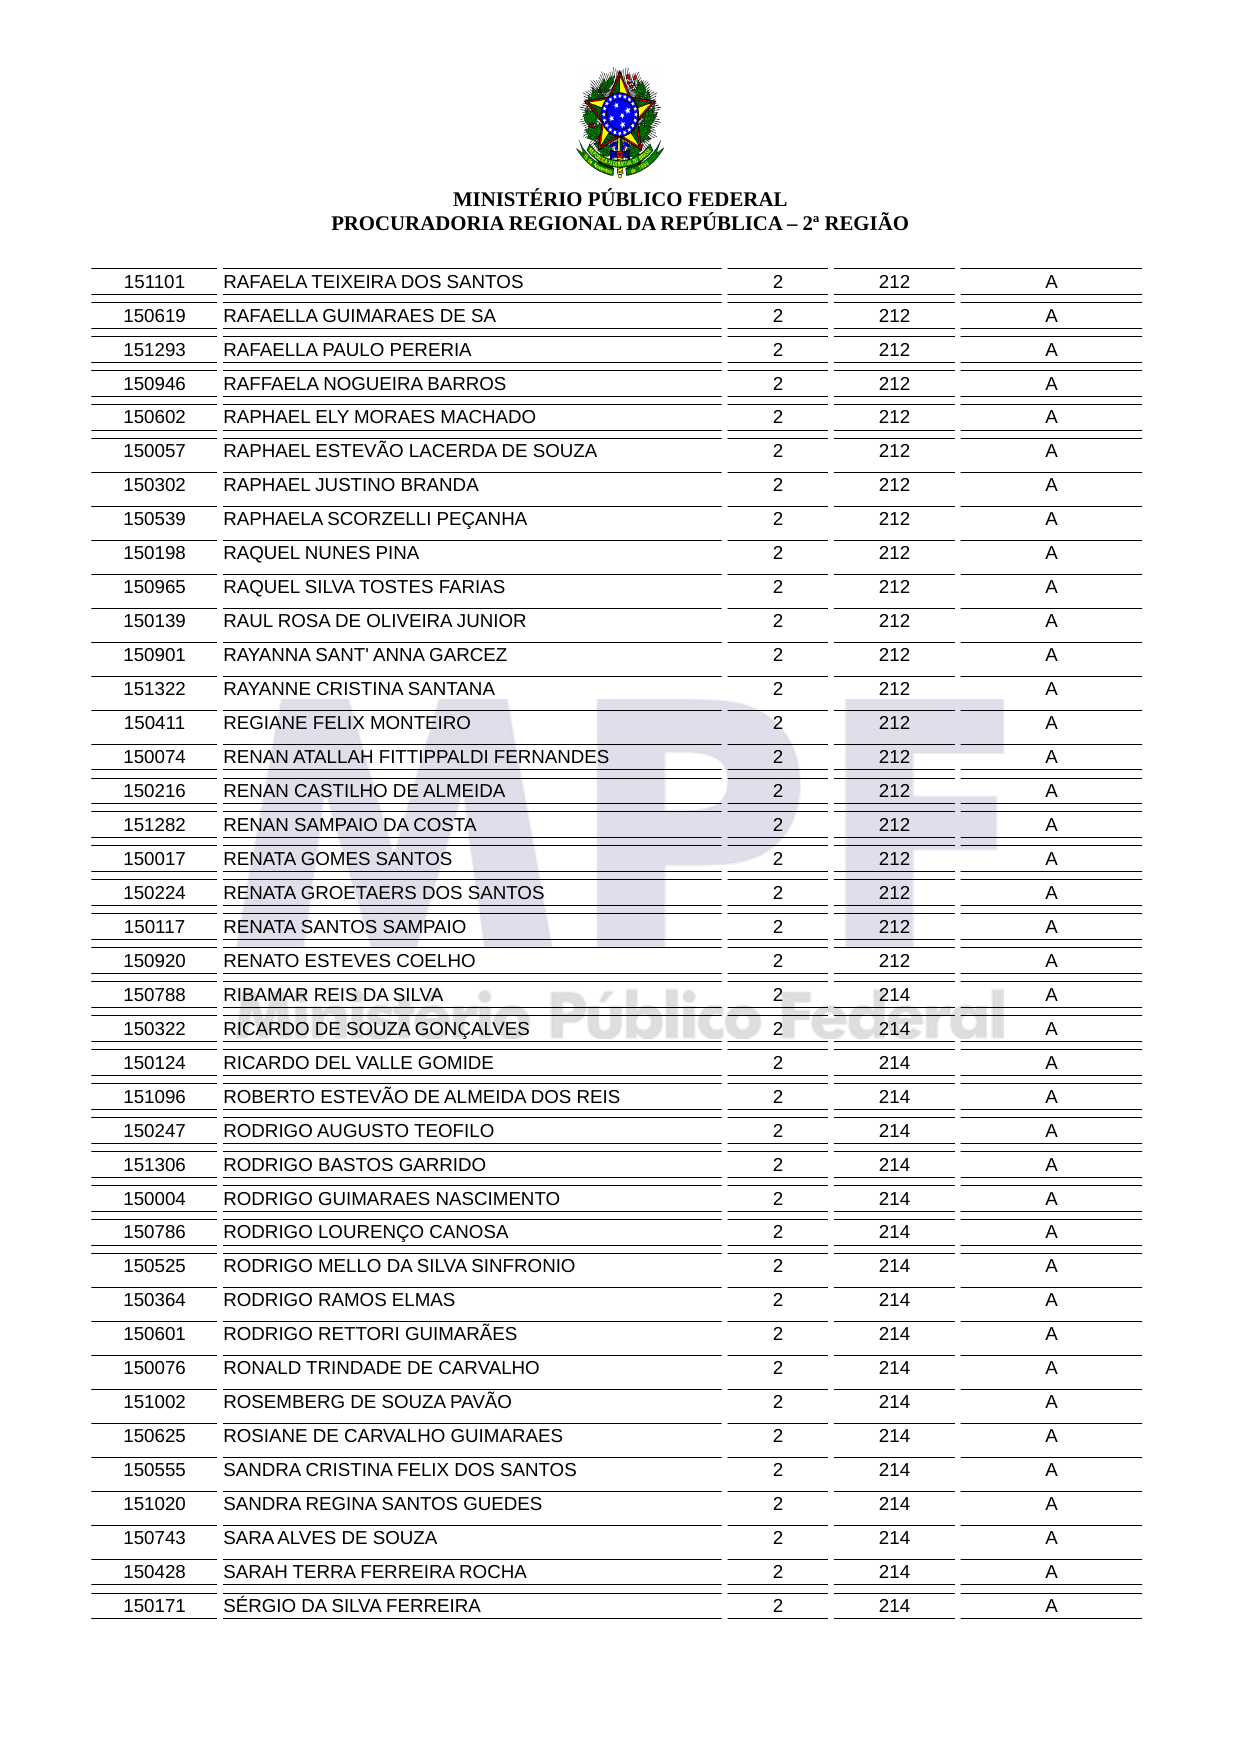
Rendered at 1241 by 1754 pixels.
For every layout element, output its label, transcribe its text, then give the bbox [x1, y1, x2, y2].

table_cell RAFAELLA GUIMARAES DE SA [220, 298, 725, 332]
table_cell RAYANNE CRISTINA SANTANA [220, 672, 725, 706]
table_cell 151020 [89, 1487, 220, 1521]
table_cell 2 [725, 808, 831, 842]
table_cell 212 [831, 400, 958, 434]
table_cell A [958, 468, 1145, 502]
table_cell A [958, 1555, 1145, 1589]
table_cell 150216 [89, 774, 220, 808]
table_cell [1145, 774, 1152, 808]
table_cell [1145, 1215, 1152, 1249]
table_cell 2 [725, 366, 831, 400]
table_cell 151322 [89, 672, 220, 706]
table_cell A [958, 1079, 1145, 1113]
table_cell 2 [725, 1079, 831, 1113]
table_cell 2 [725, 944, 831, 977]
table_cell [1145, 1453, 1152, 1487]
table_cell 151282 [89, 808, 220, 842]
table_cell [1145, 1079, 1152, 1113]
table_cell A [958, 1521, 1145, 1555]
table_cell 212 [831, 672, 958, 706]
table_cell ROSEMBERG DE SOUZA PAVÃO [220, 1385, 725, 1419]
table_cell A [958, 706, 1145, 740]
table_cell [1145, 1589, 1152, 1623]
table_cell 214 [831, 1419, 958, 1453]
table_cell [1145, 944, 1152, 977]
table_cell RENAN CASTILHO DE ALMEIDA [220, 774, 725, 808]
table_cell RENAN ATALLAH FITTIPPALDI FERNANDES [220, 740, 725, 774]
table_cell A [958, 910, 1145, 943]
table_cell [1145, 502, 1152, 536]
table_cell [1145, 434, 1152, 468]
table_cell 150920 [89, 944, 220, 977]
table_cell 212 [831, 434, 958, 468]
table_cell 212 [831, 604, 958, 638]
table_cell [1145, 264, 1152, 298]
table_cell 150788 [89, 978, 220, 1011]
table_cell A [958, 570, 1145, 604]
table_cell RONALD TRINDADE DE CARVALHO [220, 1351, 725, 1385]
table_cell A [958, 1147, 1145, 1181]
table_cell [1145, 1487, 1152, 1521]
table_cell 2 [725, 1555, 831, 1589]
table_cell RICARDO DE SOUZA GONÇALVES [220, 1011, 725, 1045]
table_cell A [958, 944, 1145, 977]
table_cell 150625 [89, 1419, 220, 1453]
table_cell 212 [831, 740, 958, 774]
table_cell [1145, 1283, 1152, 1317]
table_cell [1145, 1555, 1152, 1589]
table_cell 212 [831, 536, 958, 570]
table_cell [1145, 1521, 1152, 1555]
table_cell 150743 [89, 1521, 220, 1555]
table_cell [1145, 978, 1152, 1011]
table_cell 214 [831, 1011, 958, 1045]
table_cell A [958, 1589, 1145, 1623]
table_cell A [958, 502, 1145, 536]
table_cell 212 [831, 468, 958, 502]
table_cell [1145, 468, 1152, 502]
table_cell 151293 [89, 332, 220, 366]
table_cell A [958, 672, 1145, 706]
table_cell 150525 [89, 1249, 220, 1283]
table_cell SARAH TERRA FERREIRA ROCHA [220, 1555, 725, 1589]
table_cell [1145, 842, 1152, 876]
table_cell 150171 [89, 1589, 220, 1623]
table_cell 212 [831, 808, 958, 842]
table_cell 2 [725, 264, 831, 298]
table_cell RAQUEL SILVA TOSTES FARIAS [220, 570, 725, 604]
table_cell A [958, 604, 1145, 638]
table_cell RODRIGO GUIMARAES NASCIMENTO [220, 1181, 725, 1215]
table_cell [1145, 808, 1152, 842]
table_cell 2 [725, 298, 831, 332]
table_cell [1145, 672, 1152, 706]
table_cell ROBERTO ESTEVÃO DE ALMEIDA DOS REIS [220, 1079, 725, 1113]
table_cell A [958, 638, 1145, 672]
table_cell 150198 [89, 536, 220, 570]
table_cell 214 [831, 1079, 958, 1113]
table_cell A [958, 1215, 1145, 1249]
table_cell A [958, 842, 1145, 876]
table_cell [1145, 332, 1152, 366]
table_cell 212 [831, 842, 958, 876]
table_cell SANDRA REGINA SANTOS GUEDES [220, 1487, 725, 1521]
table_cell 150428 [89, 1555, 220, 1589]
table_cell 150619 [89, 298, 220, 332]
table_cell RODRIGO RETTORI GUIMARÃES [220, 1317, 725, 1351]
table_cell RENATA GROETAERS DOS SANTOS [220, 876, 725, 909]
table_cell 2 [725, 1045, 831, 1079]
table_cell A [958, 332, 1145, 366]
table_cell 2 [725, 400, 831, 434]
table_cell RAPHAEL ELY MORAES MACHADO [220, 400, 725, 434]
table_cell 150946 [89, 366, 220, 400]
table_cell 150124 [89, 1045, 220, 1079]
table_cell 2 [725, 434, 831, 468]
table_cell RAFAELA TEIXEIRA DOS SANTOS [220, 264, 725, 298]
table_cell 2 [725, 1283, 831, 1317]
table_cell 212 [831, 706, 958, 740]
table_cell [1145, 1113, 1152, 1147]
table_cell 214 [831, 1351, 958, 1385]
table_cell A [958, 1351, 1145, 1385]
table_cell RAYANNA SANT' ANNA GARCEZ [220, 638, 725, 672]
table_cell [1145, 1011, 1152, 1045]
table_cell 2 [725, 672, 831, 706]
table_cell 2 [725, 706, 831, 740]
table_cell 2 [725, 1113, 831, 1147]
table_cell A [958, 774, 1145, 808]
table_cell 214 [831, 1147, 958, 1181]
table_cell RODRIGO AUGUSTO TEOFILO [220, 1113, 725, 1147]
table_cell 2 [725, 1249, 831, 1283]
table_cell RAPHAELA SCORZELLI PEÇANHA [220, 502, 725, 536]
table_cell 2 [725, 332, 831, 366]
table_cell 212 [831, 298, 958, 332]
table_cell A [958, 1045, 1145, 1079]
table_cell 214 [831, 1181, 958, 1215]
table_cell 214 [831, 1215, 958, 1249]
table_cell RAPHAEL JUSTINO BRANDA [220, 468, 725, 502]
table_cell A [958, 1317, 1145, 1351]
table_cell RENATA GOMES SANTOS [220, 842, 725, 876]
table_cell 150017 [89, 842, 220, 876]
table_cell RAUL ROSA DE OLIVEIRA JUNIOR [220, 604, 725, 638]
table_cell 214 [831, 1385, 958, 1419]
table_cell 2 [725, 1419, 831, 1453]
table_cell [1145, 1181, 1152, 1215]
table_cell A [958, 1113, 1145, 1147]
table_cell 214 [831, 978, 958, 1011]
table_cell [1145, 1419, 1152, 1453]
table_cell 212 [831, 944, 958, 977]
table_cell 150139 [89, 604, 220, 638]
table_cell RIBAMAR REIS DA SILVA [220, 978, 725, 1011]
table_cell 150224 [89, 876, 220, 909]
table_cell [1145, 366, 1152, 400]
table_cell 214 [831, 1113, 958, 1147]
table_cell 212 [831, 876, 958, 909]
table_cell A [958, 536, 1145, 570]
table_cell 150364 [89, 1283, 220, 1317]
table_cell 2 [725, 1317, 831, 1351]
table_cell 150555 [89, 1453, 220, 1487]
table_cell 150601 [89, 1317, 220, 1351]
table_cell 2 [725, 1453, 831, 1487]
table_cell 2 [725, 502, 831, 536]
table_cell SANDRA CRISTINA FELIX DOS SANTOS [220, 1453, 725, 1487]
table_cell A [958, 1453, 1145, 1487]
table_cell 2 [725, 1147, 831, 1181]
table_cell 2 [725, 1011, 831, 1045]
table_cell [1145, 876, 1152, 909]
table_cell [1145, 298, 1152, 332]
table_cell [1145, 910, 1152, 943]
table_cell 151101 [89, 264, 220, 298]
table_cell 212 [831, 774, 958, 808]
table_cell A [958, 978, 1145, 1011]
table_cell 2 [725, 740, 831, 774]
table_cell 2 [725, 842, 831, 876]
table_cell 150302 [89, 468, 220, 502]
table_cell RAFFAELA NOGUEIRA BARROS [220, 366, 725, 400]
table_cell 212 [831, 502, 958, 536]
table_cell A [958, 1249, 1145, 1283]
table_cell 2 [725, 978, 831, 1011]
table_cell SARA ALVES DE SOUZA [220, 1521, 725, 1555]
table_cell [1145, 570, 1152, 604]
table_cell 214 [831, 1453, 958, 1487]
table_cell 2 [725, 910, 831, 943]
table_cell 214 [831, 1589, 958, 1623]
table_cell [1145, 638, 1152, 672]
table_cell 2 [725, 1521, 831, 1555]
table_cell A [958, 1283, 1145, 1317]
table_cell 212 [831, 264, 958, 298]
table_cell RAFAELLA PAULO PERERIA [220, 332, 725, 366]
table_cell 2 [725, 570, 831, 604]
table_cell 150901 [89, 638, 220, 672]
table_cell 214 [831, 1555, 958, 1589]
table_cell 2 [725, 1385, 831, 1419]
table_cell 150602 [89, 400, 220, 434]
table_cell 214 [831, 1249, 958, 1283]
table_cell 214 [831, 1521, 958, 1555]
table_cell [1145, 1045, 1152, 1079]
picture [236, 699, 1004, 1039]
table_cell 2 [725, 774, 831, 808]
table_cell 214 [831, 1317, 958, 1351]
table_cell RENATO ESTEVES COELHO [220, 944, 725, 977]
table_cell ROSIANE DE CARVALHO GUIMARAES [220, 1419, 725, 1453]
table_cell RENAN SAMPAIO DA COSTA [220, 808, 725, 842]
table_cell REGIANE FELIX MONTEIRO [220, 706, 725, 740]
table_cell 212 [831, 910, 958, 943]
table_cell 150411 [89, 706, 220, 740]
table_cell A [958, 740, 1145, 774]
table_cell 150322 [89, 1011, 220, 1045]
table_cell RAPHAEL ESTEVÃO LACERDA DE SOUZA [220, 434, 725, 468]
table_cell 214 [831, 1045, 958, 1079]
table_cell 150004 [89, 1181, 220, 1215]
table_cell A [958, 1385, 1145, 1419]
table_cell 150076 [89, 1351, 220, 1385]
table_cell A [958, 298, 1145, 332]
table_cell 2 [725, 1181, 831, 1215]
table_cell 214 [831, 1487, 958, 1521]
table_cell [1145, 740, 1152, 774]
table_cell 2 [725, 468, 831, 502]
table_cell 2 [725, 1487, 831, 1521]
table_cell 212 [831, 366, 958, 400]
table_cell [1145, 536, 1152, 570]
table_cell 150057 [89, 434, 220, 468]
table_cell [1145, 1249, 1152, 1283]
table_cell 151002 [89, 1385, 220, 1419]
table_cell RODRIGO LOURENÇO CANOSA [220, 1215, 725, 1249]
table_cell 212 [831, 332, 958, 366]
table_cell 214 [831, 1283, 958, 1317]
table_cell RENATA SANTOS SAMPAIO [220, 910, 725, 943]
table_cell RODRIGO BASTOS GARRIDO [220, 1147, 725, 1181]
table_cell 212 [831, 570, 958, 604]
table_cell [1145, 604, 1152, 638]
table_cell 150117 [89, 910, 220, 943]
table_cell A [958, 264, 1145, 298]
table_cell [1145, 400, 1152, 434]
table_cell 150786 [89, 1215, 220, 1249]
table_cell A [958, 1011, 1145, 1045]
table_cell 2 [725, 876, 831, 909]
table_cell 2 [725, 1215, 831, 1249]
table_cell A [958, 400, 1145, 434]
table_cell A [958, 366, 1145, 400]
table_cell RODRIGO RAMOS ELMAS [220, 1283, 725, 1317]
table_cell 151096 [89, 1079, 220, 1113]
table_cell [1145, 706, 1152, 740]
table_cell RICARDO DEL VALLE GOMIDE [220, 1045, 725, 1079]
table_cell A [958, 434, 1145, 468]
table_cell RAQUEL NUNES PINA [220, 536, 725, 570]
table_cell [1145, 1351, 1152, 1385]
table_cell A [958, 1181, 1145, 1215]
table_cell 2 [725, 536, 831, 570]
table_cell 150247 [89, 1113, 220, 1147]
table_cell [1145, 1385, 1152, 1419]
table_cell A [958, 876, 1145, 909]
table_cell A [958, 1419, 1145, 1453]
table_cell 2 [725, 604, 831, 638]
table_cell 2 [725, 638, 831, 672]
table_cell [1145, 1317, 1152, 1351]
table_cell 151306 [89, 1147, 220, 1181]
table_cell 2 [725, 1589, 831, 1623]
table_cell [1145, 1147, 1152, 1181]
table_cell A [958, 1487, 1145, 1521]
table_cell 212 [831, 638, 958, 672]
table_cell 150074 [89, 740, 220, 774]
table_cell 150539 [89, 502, 220, 536]
table_cell 2 [725, 1351, 831, 1385]
table_cell A [958, 808, 1145, 842]
table_cell RODRIGO MELLO DA SILVA SINFRONIO [220, 1249, 725, 1283]
table_cell SÉRGIO DA SILVA FERREIRA [220, 1589, 725, 1623]
table_cell 150965 [89, 570, 220, 604]
